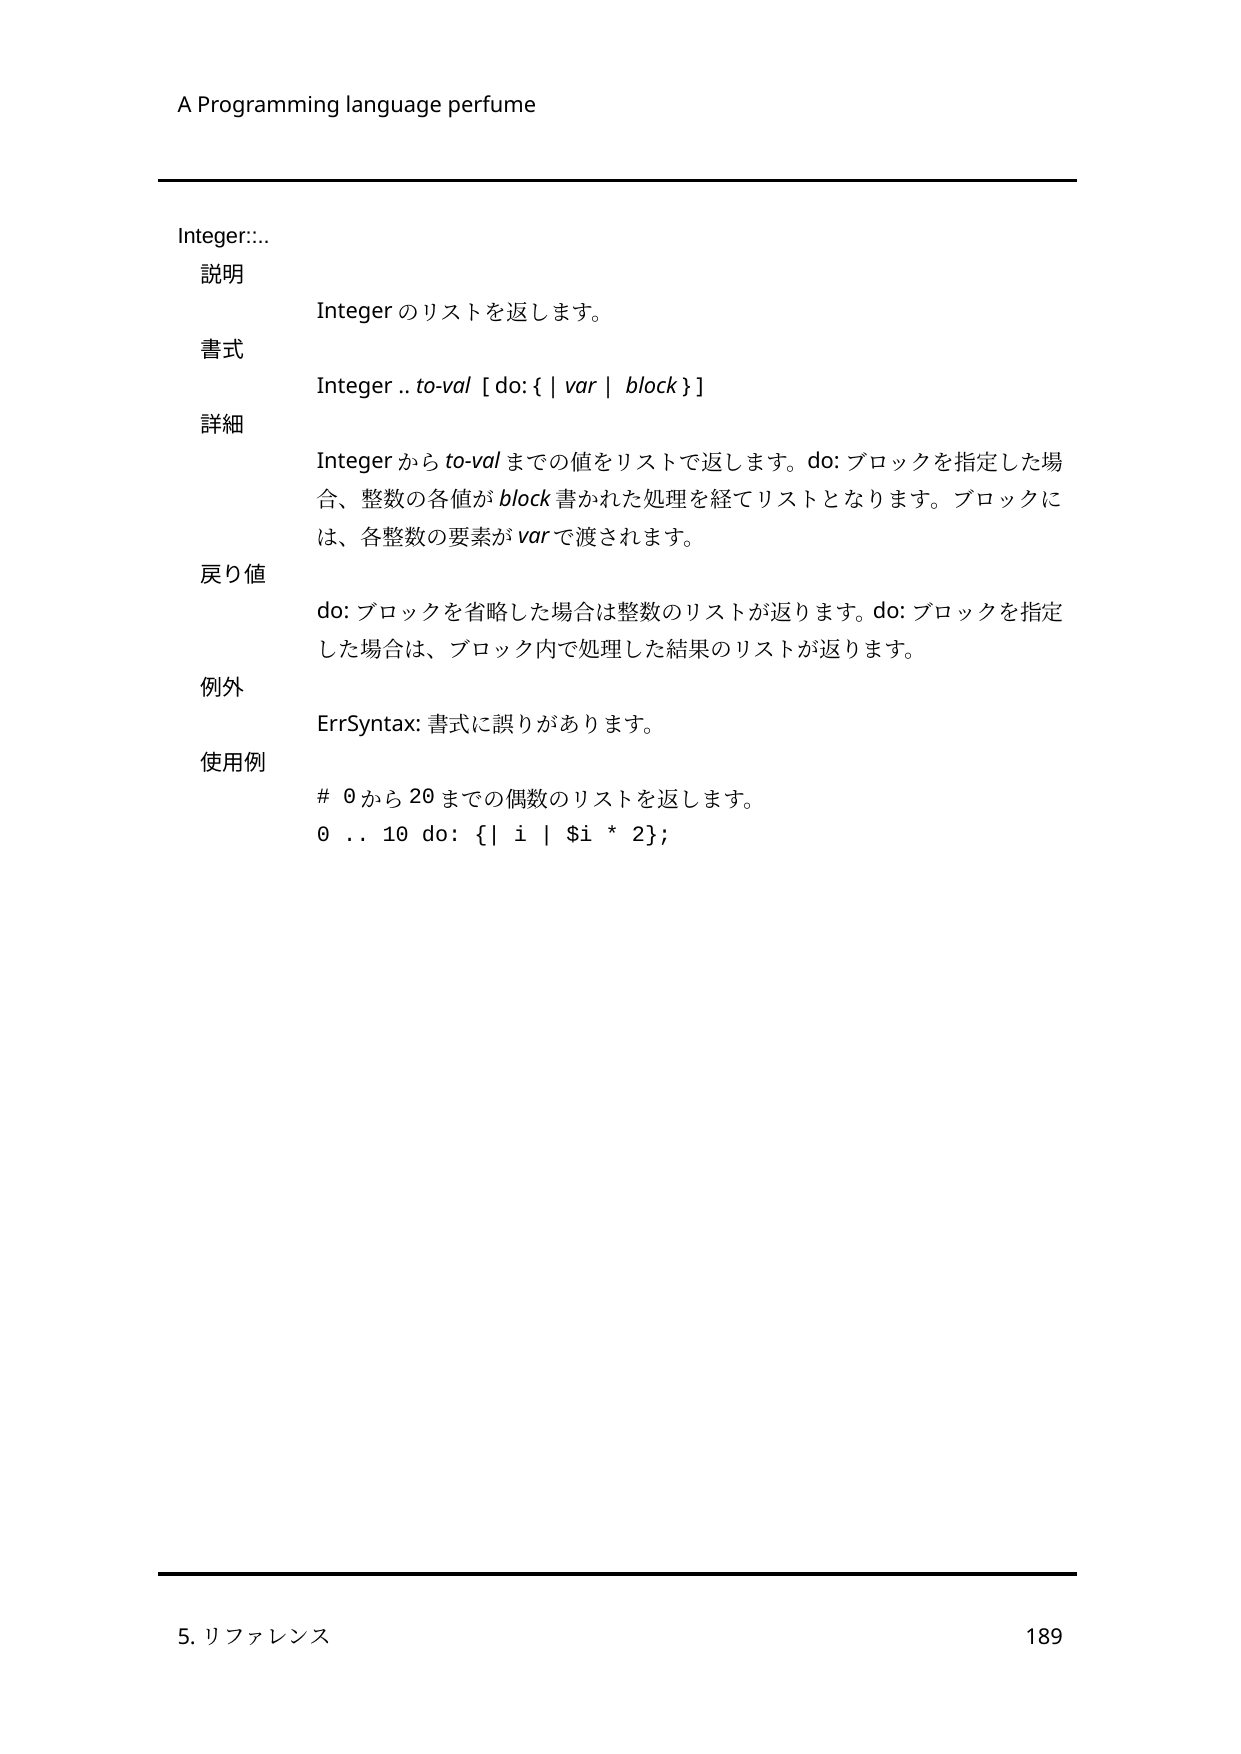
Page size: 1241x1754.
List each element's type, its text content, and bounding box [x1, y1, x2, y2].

table_cell # 0から20までの偶数のリストを返します。 0 .. 10 do: {| i | $i * 2}; [317, 742, 1063, 854]
table_cell 詳細 [200, 404, 317, 554]
table_header 説明 [200, 254, 317, 329]
table_cell do: ブロックを省略した場合は整数のリストが返ります。do: ブロックを指定した場合は、ブロック内で処理した結果のリストが返ります。 [317, 554, 1063, 667]
table_cell Integerからto-valまでの値をリストで返します。do: ブロックを指定した場合、整数の各値がblock書かれた処理を経てリストとなります。ブロックには、各整数の要素がvarで渡されます。 [317, 404, 1063, 554]
table_header Integerのリストを返します。 [317, 254, 1063, 329]
subtitle Integer::.. [177, 217, 1063, 254]
table_cell Integer .. to-val [ do: { | var | block } ] [317, 329, 1063, 404]
table_cell 書式 [200, 329, 317, 404]
table_cell 例外 [200, 667, 317, 742]
table_cell 使用例 [200, 742, 317, 854]
table_cell 戻り値 [200, 554, 317, 667]
table_cell ErrSyntax: 書式に誤りがあります。 [317, 667, 1063, 742]
